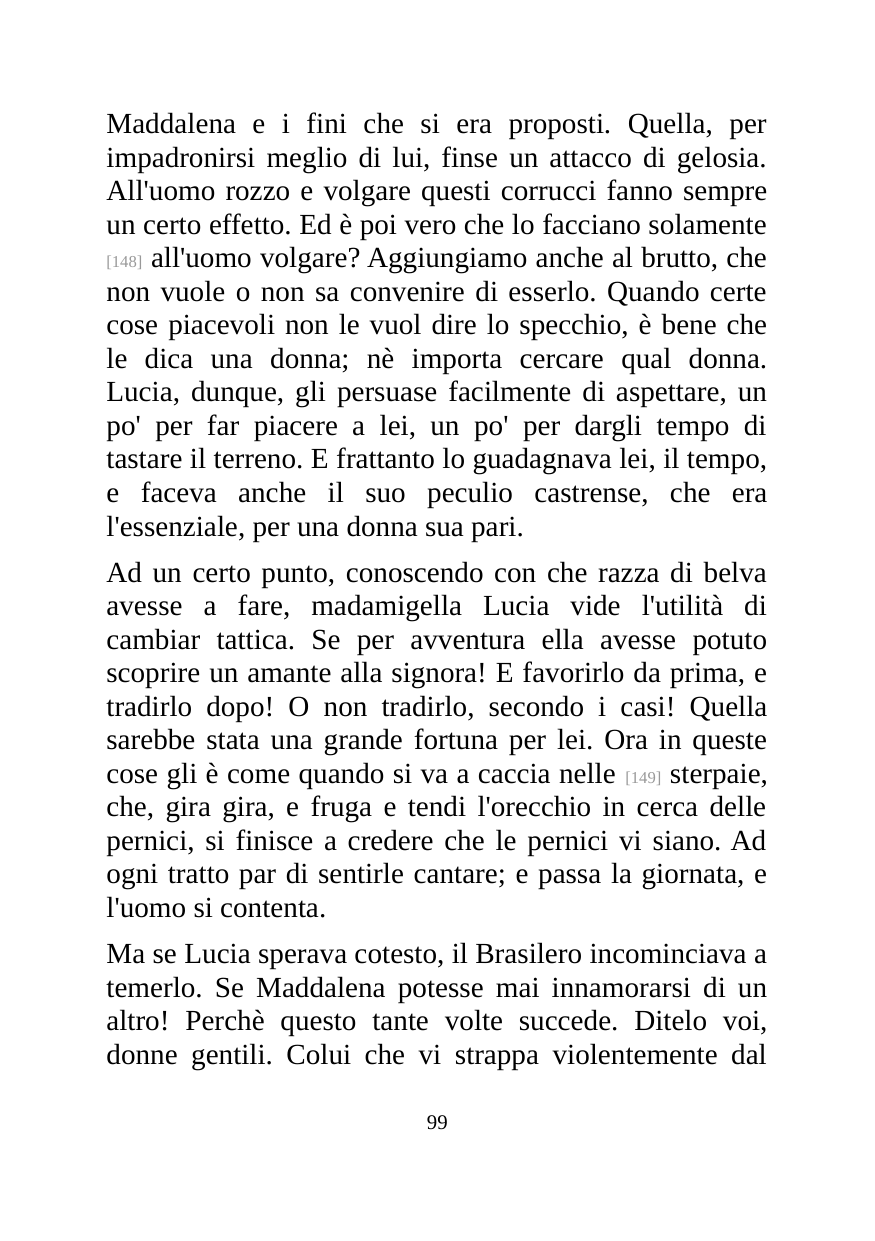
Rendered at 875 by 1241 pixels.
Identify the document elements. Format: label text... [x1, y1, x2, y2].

text Maddalena e i fini che si era proposti. Quella, per impadronirsi meglio di lui, finse un attacco di gelosia. All'uomo rozzo e volgare questi corrucci fanno sempre un certo effetto. Ed è poi vero che lo facciano solamente [148] all'uomo volgare? Aggiungiamo anche al brutto, che non vuole o non sa convenire di esserlo. Quando certe cose piacevoli non le vuol dire lo specchio, è bene che le dica una donna; nè importa cercare qual donna. Lucia, dunque, gli persuase facilmente di aspettare, un po' per far piacere a lei, un po' per dargli tempo di tastare il terreno. E frattanto lo guadagnava lei, il tempo, e faceva anche il suo peculio castrense, che era l'essenziale, per una donna sua pari. [106, 106, 768, 542]
text Ad un certo punto, conoscendo con che razza di belva avesse a fare, madamigella Lucia vide l'utilità di cambiar tattica. Se per avventura ella avesse potuto scoprire un amante alla signora! E favorirlo da prima, e tradirlo dopo! O non tradirlo, secondo i casi! Quella sarebbe stata una grande fortuna per lei. Ora in queste cose gli è come quando si va a caccia nelle [149] sterpaie, che, gira gira, e fruga e tendi l'orecchio in cerca delle pernici, si finisce a credere che le pernici vi siano. Ad ogni tratto par di sentirle cantare; e passa la giornata, e l'uomo si contenta. [106, 555, 768, 924]
text Ma se Lucia sperava cotesto, il Brasilero incominciava a temerlo. Se Maddalena potesse mai innamorarsi di un altro! Perchè questo tante volte succede. Ditelo voi, donne gentili. Colui che vi strappa violentemente dal [106, 936, 768, 1070]
